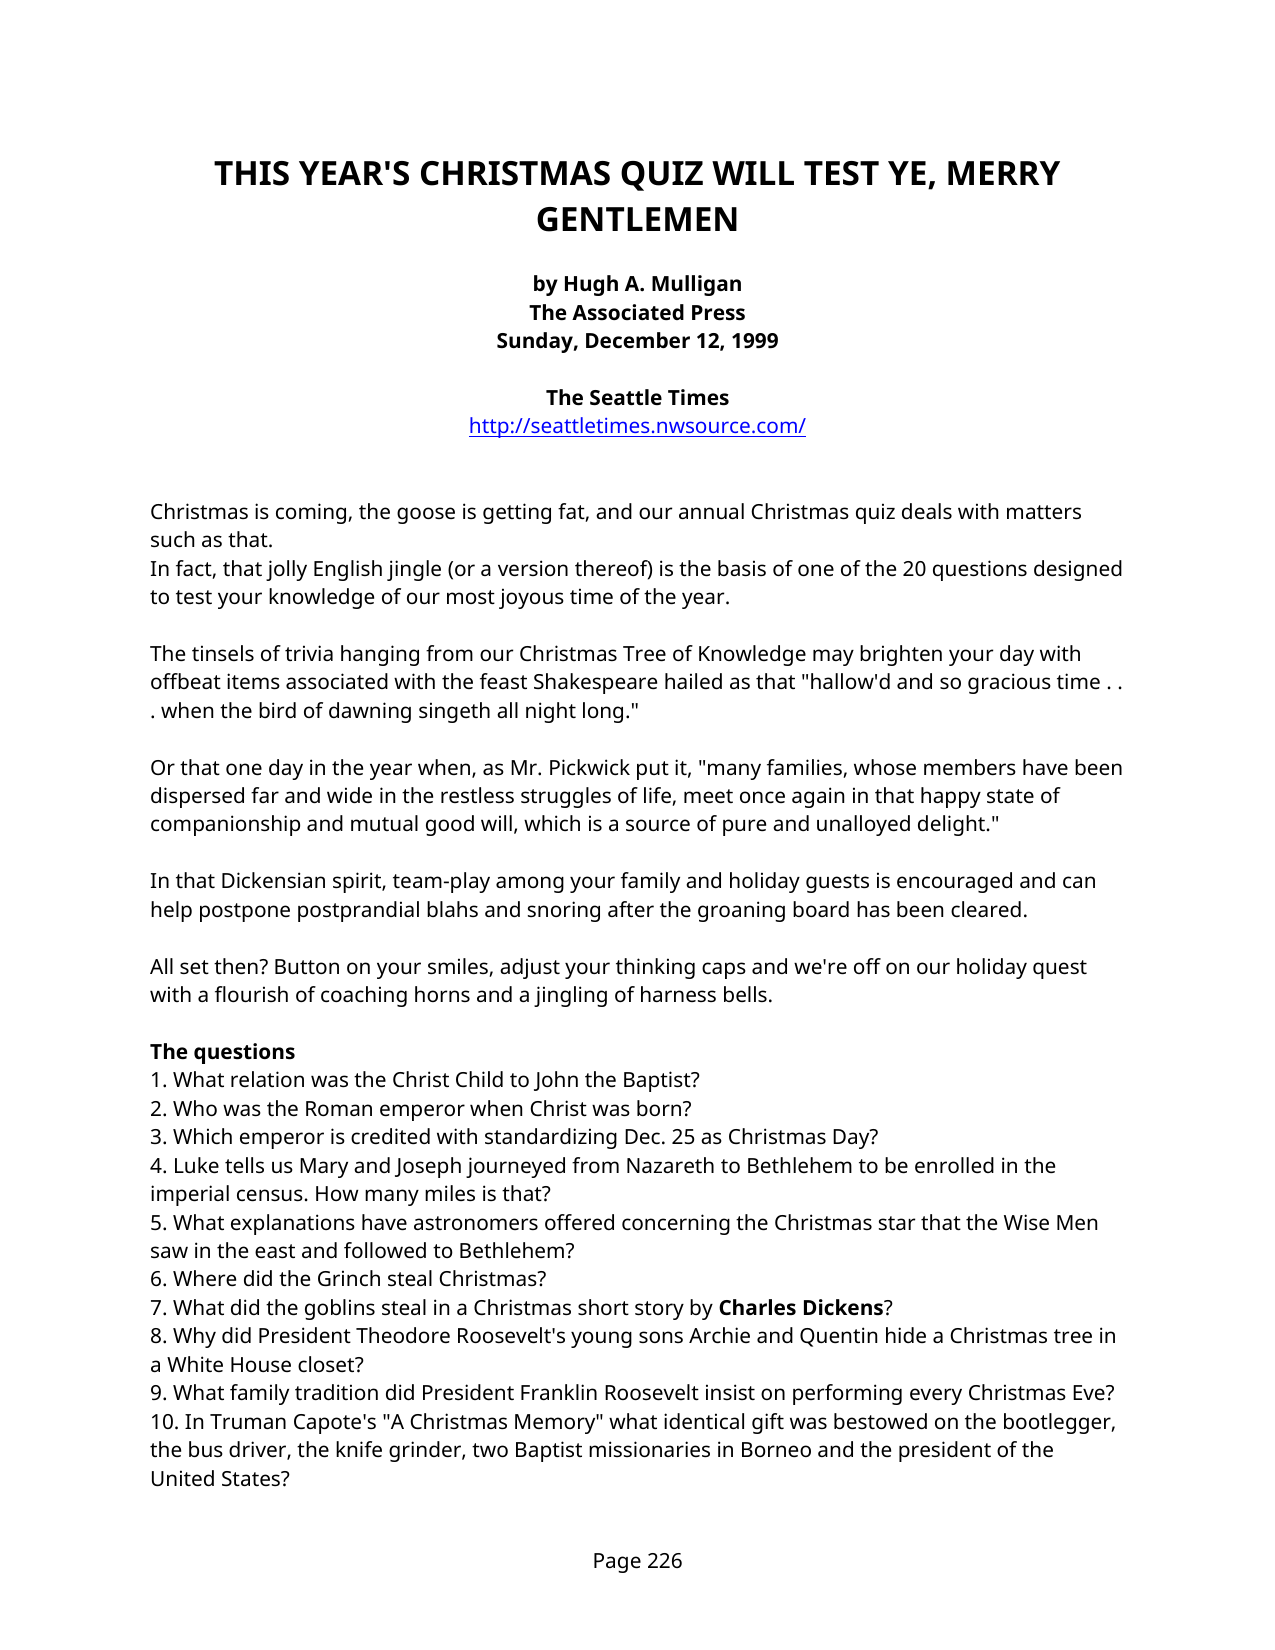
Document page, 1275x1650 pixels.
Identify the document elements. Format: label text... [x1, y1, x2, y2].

text This year's Christmas quiz will test ye, merry gentlemen [150, 150, 1125, 241]
text The tinsels of trivia hanging from our Christmas Tree of Knowledge may brighten your day with offbeat items associated with the feast Shakespeare hailed as that "hallow'd and so gracious time . . . when the bird of dawning singeth all night long." [150, 639, 1125, 724]
text 6. Where did the Grinch steal Christmas? [150, 1264, 1125, 1293]
text http://seattletimes.nwsource.com/ [150, 411, 1125, 440]
text 3. Which emperor is credited with standardizing Dec. 25 as Christmas Day? [150, 1122, 1125, 1151]
text In fact, that jolly English jingle (or a version thereof) is the basis of one of the 20 questions designed to test your knowledge of our most joyous time of the year. [150, 554, 1125, 611]
text All set then? Button on your smiles, adjust your thinking caps and we're off on our holiday quest with a flourish of coaching horns and a jingling of harness bells. [150, 952, 1125, 1009]
text Christmas is coming, the goose is getting fat, and our annual Christmas quiz deals with matters such as that. [150, 497, 1125, 554]
text In that Dickensian spirit, team-play among your family and holiday guests is encouraged and can help postpone postprandial blahs and snoring after the groaning board has been cleared. [150, 866, 1125, 923]
text 10. In Truman Capote's "A Christmas Memory" what identical gift was bestowed on the bootlegger, the bus driver, the knife grinder, two Baptist missionaries in Borneo and the president of the United States? [150, 1407, 1125, 1492]
text The Seattle Times [150, 383, 1125, 411]
text 2. Who was the Roman emperor when Christ was born? [150, 1094, 1125, 1122]
text by Hugh A. Mulligan [150, 269, 1125, 298]
text The questions [150, 1037, 1125, 1066]
text 8. Why did President Theodore Roosevelt's young sons Archie and Quentin hide a Christmas tree in a White House closet? [150, 1321, 1125, 1378]
text 7. What did the goblins steal in a Christmas short story by Charles Dickens? [150, 1293, 1125, 1321]
text Or that one day in the year when, as Mr. Pickwick put it, "many families, whose members have been dispersed far and wide in the restless struggles of life, meet once again in that happy state of companionship and mutual good will, which is a source of pure and unalloyed delight." [150, 753, 1125, 838]
text Sunday, December 12, 1999 [150, 326, 1125, 354]
text 5. What explanations have astronomers offered concerning the Christmas star that the Wise Men saw in the east and followed to Bethlehem? [150, 1208, 1125, 1264]
text 4. Luke tells us Mary and Joseph journeyed from Nazareth to Bethlehem to be enrolled in the imperial census. How many miles is that? [150, 1151, 1125, 1208]
text The Associated Press [150, 298, 1125, 326]
text 1. What relation was the Christ Child to John the Baptist? [150, 1066, 1125, 1094]
text 9. What family tradition did President Franklin Roosevelt insist on performing every Christmas Eve? [150, 1378, 1125, 1407]
